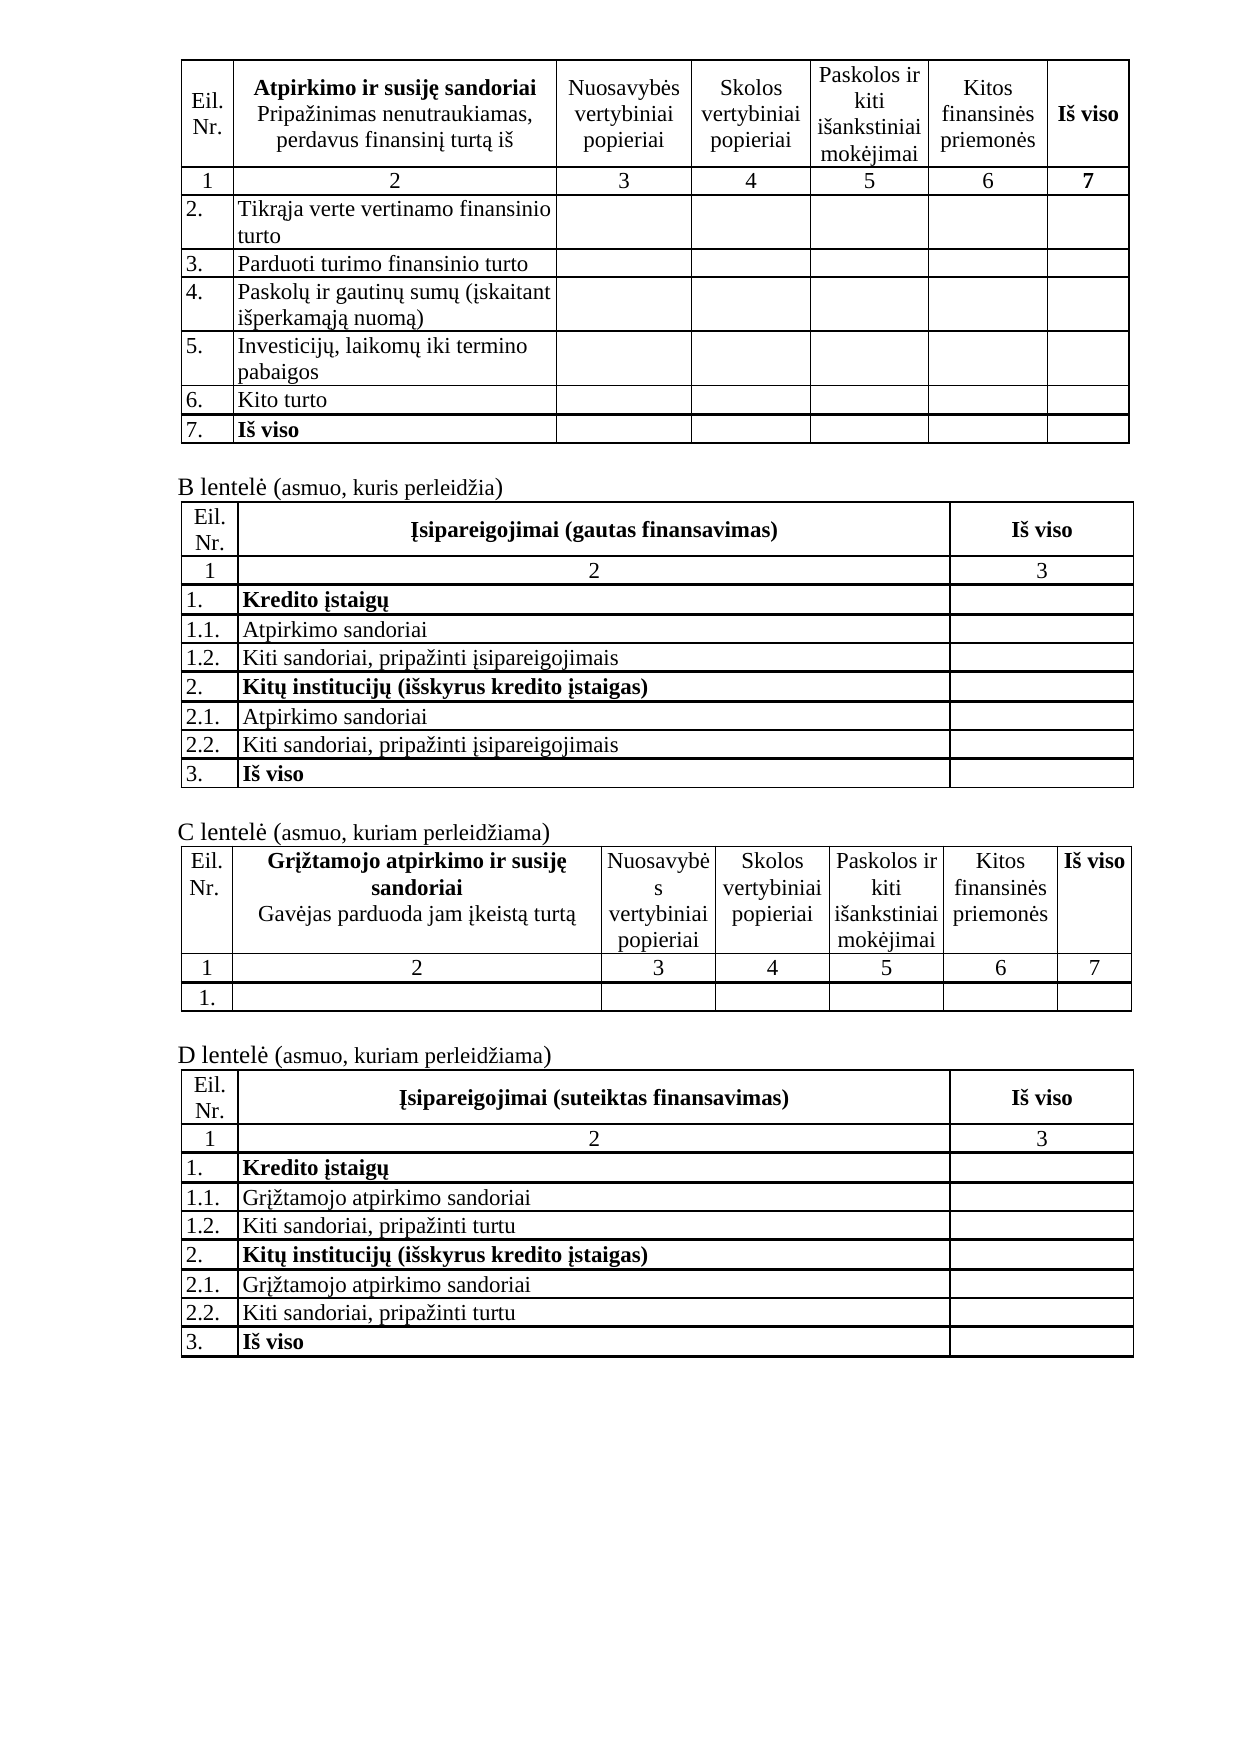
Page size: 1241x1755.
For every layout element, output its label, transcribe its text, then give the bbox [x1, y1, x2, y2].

table_cell [929, 332, 1047, 385]
table_cell 2.1. [182, 1271, 237, 1297]
table_cell Iš viso [234, 416, 556, 442]
table_cell Grįžtamojo atpirkimo sandoriai [239, 1271, 949, 1297]
table_cell [557, 332, 691, 385]
table_cell [951, 1299, 1133, 1325]
table_cell [557, 196, 691, 248]
table_cell 2.2. [182, 731, 237, 757]
table_cell [1058, 984, 1131, 1010]
table_cell Kito turto [234, 386, 556, 413]
table_cell Iš viso [239, 760, 949, 787]
table_cell 1. [182, 586, 237, 613]
table_cell 1 [182, 168, 233, 194]
table_header Grįžtamojo atpirkimo ir susiję sandoriai Gavėjas parduoda jam įkeistą turtą [233, 847, 601, 953]
table_cell [557, 416, 691, 442]
table_cell Kredito įstaigų [239, 586, 949, 613]
table_cell 6. [182, 386, 233, 413]
table_header Skolos vertybiniai popieriai [716, 847, 829, 953]
table_cell Investicijų, laikomų iki termino pabaigos [234, 332, 556, 385]
table_cell [557, 386, 691, 413]
table_cell 4 [716, 954, 829, 981]
table_cell [929, 416, 1047, 442]
table_cell 2.1. [182, 703, 237, 729]
table_header Nuosavybės vertybiniai popieriai [602, 847, 715, 953]
table_cell [233, 984, 601, 1010]
table_cell 7 [1048, 168, 1128, 194]
table_cell [811, 250, 928, 276]
table_cell 3 [951, 1125, 1133, 1151]
table_cell [951, 1271, 1133, 1297]
table_cell [951, 731, 1133, 757]
table_cell Grįžtamojo atpirkimo sandoriai [239, 1184, 949, 1210]
table_cell 1 [182, 1125, 237, 1151]
table_cell Kiti sandoriai, pripažinti įsipareigojimais [239, 644, 949, 670]
table_cell [602, 984, 715, 1010]
table_cell 3 [602, 954, 715, 981]
table_cell 5. [182, 332, 233, 385]
table_cell [951, 1184, 1133, 1210]
table_header Kitos finansinės priemonės [929, 61, 1047, 166]
table_cell [692, 386, 810, 413]
text C lentelė (asmuo, kuriam perleidžiama) [177, 817, 1181, 846]
table_cell 3. [182, 760, 237, 787]
table_cell [811, 278, 928, 330]
table_cell [951, 586, 1133, 613]
table_cell Paskolų ir gautinų sumų (įskaitant išperkamąją nuomą) [234, 278, 556, 330]
table_cell Kredito įstaigų [239, 1154, 949, 1181]
table_cell [1048, 196, 1128, 248]
table_cell Kiti sandoriai, pripažinti turtu [239, 1212, 949, 1238]
table_cell 3 [951, 557, 1133, 583]
table_cell Kiti sandoriai, pripažinti turtu [239, 1299, 949, 1325]
table_cell [692, 332, 810, 385]
table_cell [951, 644, 1133, 670]
table_header Iš viso [951, 503, 1133, 555]
table_cell [1048, 416, 1128, 442]
table_cell 3. [182, 1328, 237, 1354]
table_cell [557, 278, 691, 330]
table_cell [692, 250, 810, 276]
table_cell [716, 984, 829, 1010]
table_cell 4 [692, 168, 810, 194]
table_cell 6 [944, 954, 1057, 981]
table_cell Parduoti turimo finansinio turto [234, 250, 556, 276]
table_cell Kiti sandoriai, pripažinti įsipareigojimais [239, 731, 949, 757]
table_cell 2 [239, 557, 949, 583]
table_cell 2. [182, 196, 233, 248]
table_cell 5 [830, 954, 943, 981]
table_header Iš viso [1058, 847, 1131, 953]
table_cell 2. [182, 673, 237, 700]
table_cell [951, 760, 1133, 787]
table_cell [557, 250, 691, 276]
table_cell [811, 196, 928, 248]
table_header Eil. Nr. [182, 1071, 237, 1123]
table_cell [1048, 278, 1128, 330]
table_cell Atpirkimo sandoriai [239, 703, 949, 729]
table_header Paskolos ir kiti išankstiniai mokėjimai [811, 61, 928, 166]
table_cell 2. [182, 1241, 237, 1268]
table_header Nuosavybės vertybiniai popieriai [557, 61, 691, 166]
table_cell 1.1. [182, 616, 237, 642]
table_cell [1048, 250, 1128, 276]
table_cell 3 [557, 168, 691, 194]
table_header Paskolos ir kiti išankstiniai mokėjimai [830, 847, 943, 953]
table_header Eil. Nr. [182, 503, 237, 555]
table_cell [951, 673, 1133, 700]
table_cell [692, 196, 810, 248]
table_cell [811, 416, 928, 442]
table_cell Kitų institucijų (išskyrus kredito įstaigas) [239, 1241, 949, 1268]
table_cell 1.1. [182, 1184, 237, 1210]
table_cell 1 [182, 557, 237, 583]
table_header Atpirkimo ir susiję sandoriai Pripažinimas nenutraukiamas, perdavus finansinį turtą iš [234, 61, 556, 166]
table_cell 2 [239, 1125, 949, 1151]
table_cell 7. [182, 416, 233, 442]
table_cell [951, 1328, 1133, 1354]
table_cell [951, 1241, 1133, 1268]
table_header Įsipareigojimai (suteiktas finansavimas) [239, 1071, 949, 1123]
table_cell [811, 332, 928, 385]
table_cell Atpirkimo sandoriai [239, 616, 949, 642]
table_cell [1048, 332, 1128, 385]
table_cell 2.2. [182, 1299, 237, 1325]
table_cell Iš viso [239, 1328, 949, 1354]
table_cell 4. [182, 278, 233, 330]
table_cell 6 [929, 168, 1047, 194]
text D lentelė (asmuo, kuriam perleidžiama) [177, 1040, 1181, 1069]
table_cell 1. [182, 984, 232, 1010]
table_cell [951, 616, 1133, 642]
table_cell 5 [811, 168, 928, 194]
table_cell [951, 1212, 1133, 1238]
table_cell 7 [1058, 954, 1131, 981]
table_header Įsipareigojimai (gautas finansavimas) [239, 503, 949, 555]
table_header Eil. Nr. [182, 61, 233, 166]
table_header Iš viso [951, 1071, 1133, 1123]
table_cell [811, 386, 928, 413]
table_cell 1. [182, 1154, 237, 1181]
table_cell 3. [182, 250, 233, 276]
table_header Skolos vertybiniai popieriai [692, 61, 810, 166]
table_cell [929, 250, 1047, 276]
table_cell [830, 984, 943, 1010]
table_cell 1 [182, 954, 232, 981]
table_cell 2 [234, 168, 556, 194]
table_cell [1048, 386, 1128, 413]
table_cell 1.2. [182, 1212, 237, 1238]
table_header Eil. Nr. [182, 847, 232, 953]
table_cell [929, 278, 1047, 330]
table_cell Kitų institucijų (išskyrus kredito įstaigas) [239, 673, 949, 700]
table_cell [929, 196, 1047, 248]
table_cell [692, 416, 810, 442]
table_cell 1.2. [182, 644, 237, 670]
table_cell [692, 278, 810, 330]
table_header Iš viso [1048, 61, 1128, 166]
table_cell Tikrąja verte vertinamo finansinio turto [234, 196, 556, 248]
table_cell [944, 984, 1057, 1010]
text B lentelė (asmuo, kuris perleidžia) [177, 472, 1181, 501]
table_cell [951, 703, 1133, 729]
table_header Kitos finansinės priemonės [944, 847, 1057, 953]
table_cell [929, 386, 1047, 413]
table_cell 2 [233, 954, 601, 981]
table_cell [951, 1154, 1133, 1181]
